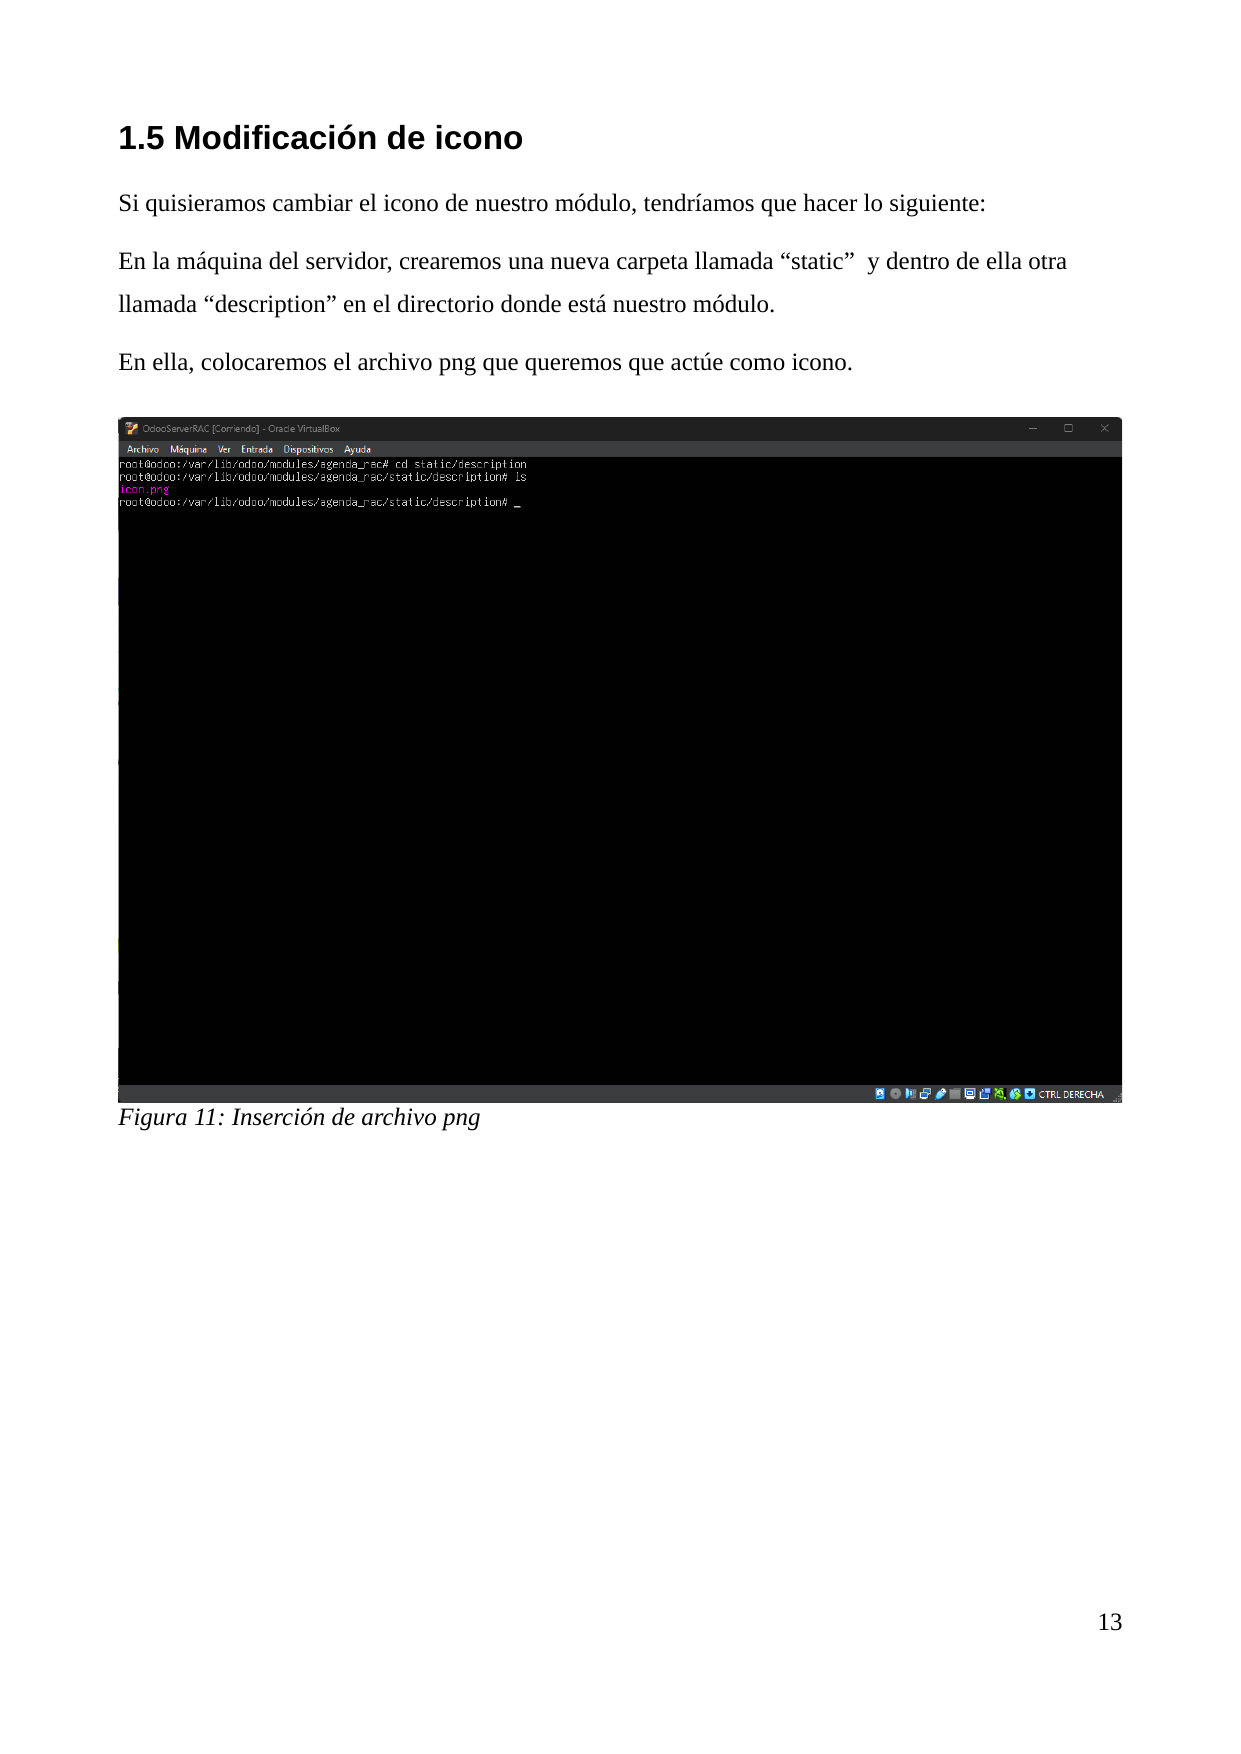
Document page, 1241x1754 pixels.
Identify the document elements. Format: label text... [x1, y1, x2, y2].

subtitle 1.5 Modificación de icono [118, 118, 1122, 157]
text En la máquina del servidor, crearemos una nueva carpeta llamada “static” y dentro de ella otra llamada “description” en el directorio donde está nuestro módulo. [118, 246, 1122, 318]
text Si quisieramos cambiar el icono de nuestro módulo, tendríamos que hacer lo siguiente: [118, 188, 1122, 217]
text Figura 11: Inserción de archivo png [118, 1103, 1122, 1131]
text En ella, colocaremos el archivo png que queremos que actúe como icono. [118, 347, 1122, 376]
picture [118, 417, 1123, 1103]
